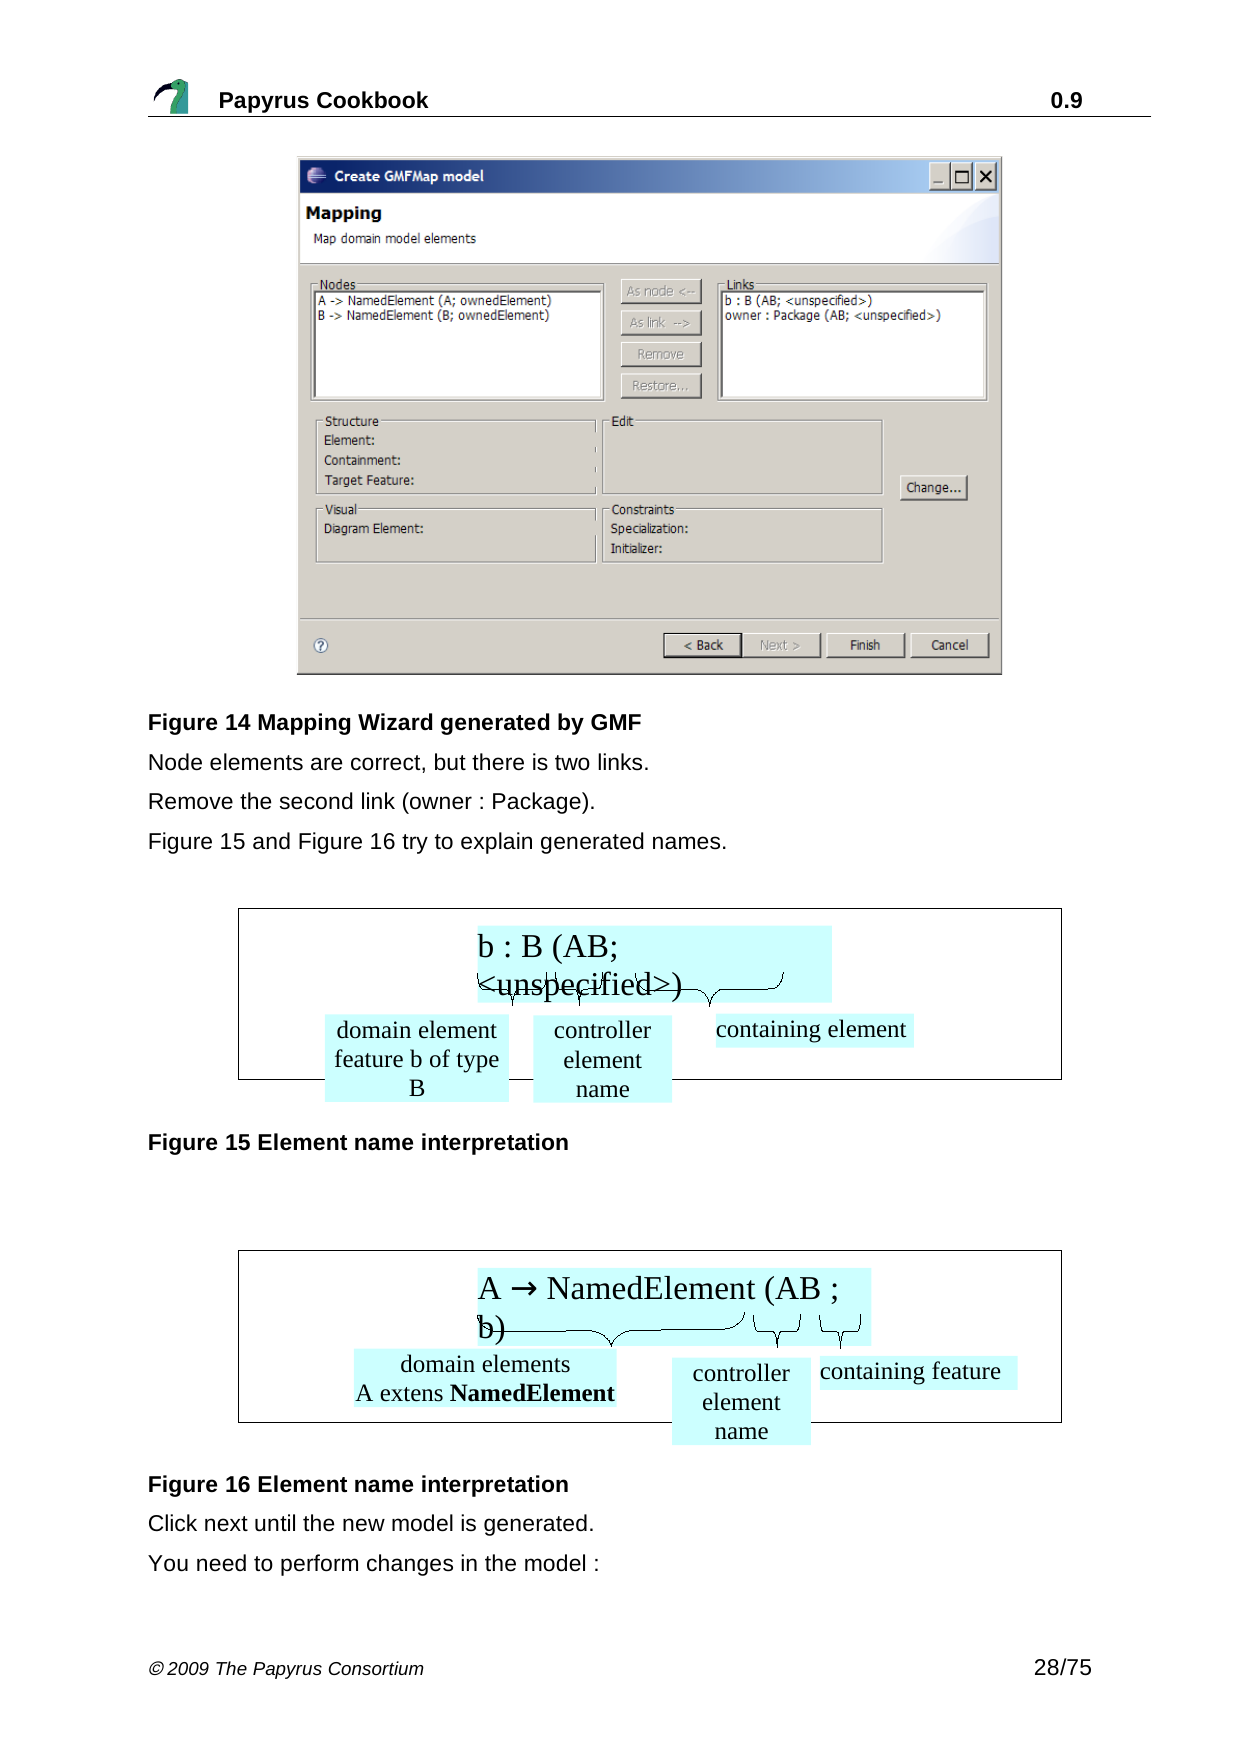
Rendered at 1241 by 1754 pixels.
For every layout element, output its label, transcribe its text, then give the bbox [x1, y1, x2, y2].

text Figure 15 and Figure 16 try to explain generated names. [148, 827, 1151, 854]
text Figure 16 Element name interpretation [148, 1470, 1151, 1497]
picture [296, 156, 1003, 675]
text Figure 14 Mapping Wizard generated by GMF [148, 708, 1151, 735]
text Click next until the new model is generated. [148, 1510, 1151, 1537]
text Remove the second link (owner : Package). [148, 787, 1151, 814]
picture [153, 79, 189, 114]
text Node elements are correct, but there is two links. [148, 748, 1151, 775]
text Figure 15 Element name interpretation [148, 1128, 1151, 1155]
text You need to perform changes in the model : [148, 1549, 1151, 1576]
